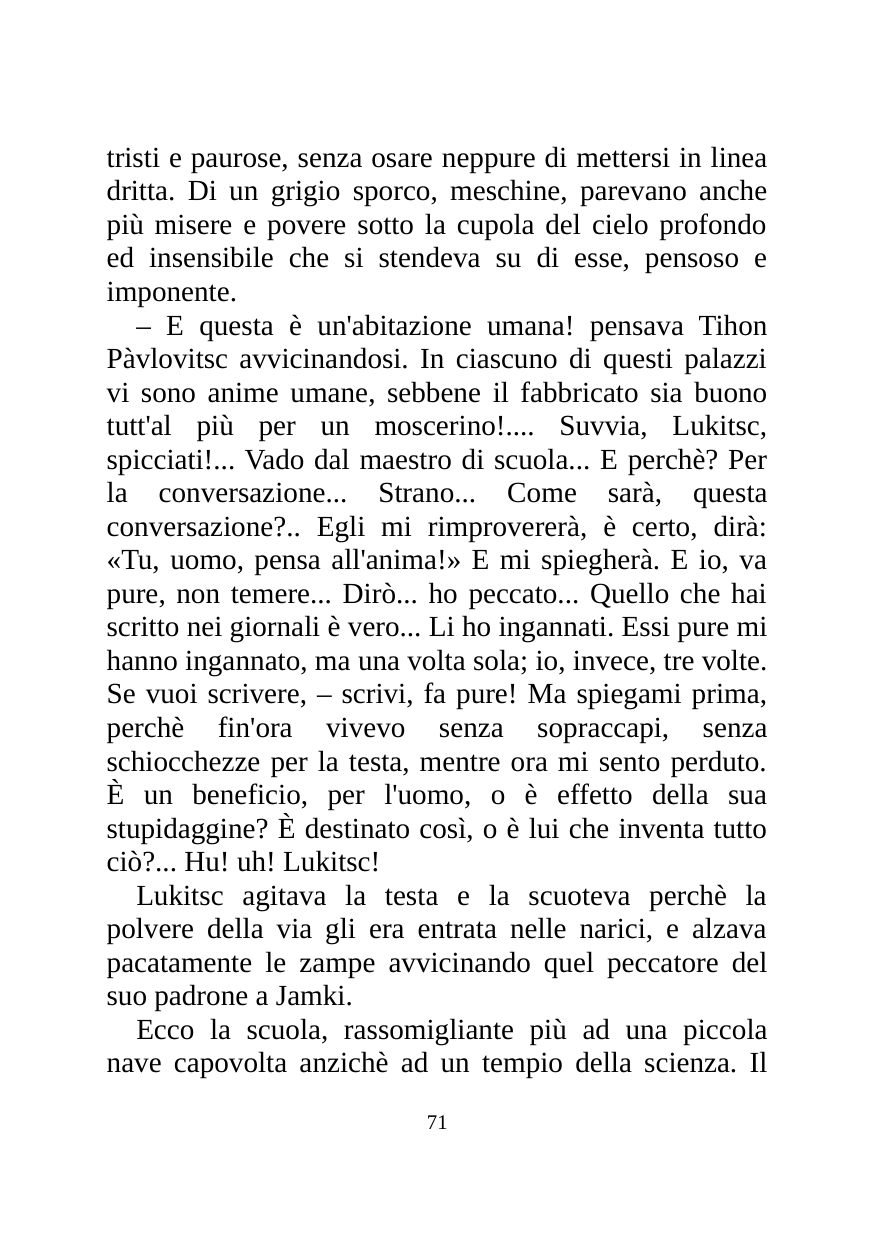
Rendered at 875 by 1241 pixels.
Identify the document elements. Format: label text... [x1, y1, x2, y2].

text Lukitsc agitava la testa e la scuoteva perchè la polvere della via gli era entrata nelle narici, e alzava pacatamente le zampe avvicinando quel peccatore del suo padrone a Jamki. [106, 878, 768, 1012]
text tristi e paurose, senza osare neppure di mettersi in linea dritta. Di un grigio sporco, meschine, parevano anche più misere e povere sotto la cupola del cielo profondo ed insensibile che si stendeva su di esse, pensoso e imponente. [106, 140, 768, 308]
text Ecco la scuola, rassomigliante più ad una piccola nave capovolta anzichè ad un tempio della scienza. Il [106, 1012, 768, 1079]
text – E questa è un'abitazione umana! pensava Tihon Pàvlovitsc avvicinandosi. In ciascuno di questi palazzi vi sono anime umane, sebbene il fabbricato sia buono tutt'al più per un moscerino!.... Suvvia, Lukitsc, spicciati!... Vado dal maestro di scuola... E perchè? Per la conversazione... Strano... Come sarà, questa conversazione?.. Egli mi rimprovererà, è certo, dirà: «Tu, uomo, pensa all'anima!» E mi spiegherà. E io, va pure, non temere... Dirò... ho peccato... Quello che hai scritto nei giornali è vero... Li ho ingannati. Essi pure mi hanno ingannato, ma una volta sola; io, invece, tre volte. Se vuoi scrivere, – scrivi, fa pure! Ma spiegami prima, perchè fin'ora vivevo senza sopraccapi, senza schiocchezze per la testa, mentre ora mi sento perduto. È un beneficio, per l'uomo, o è effetto della sua stupidaggine? È destinato così, o è lui che inventa tutto ciò?... Hu! uh! Lukitsc! [106, 308, 768, 878]
